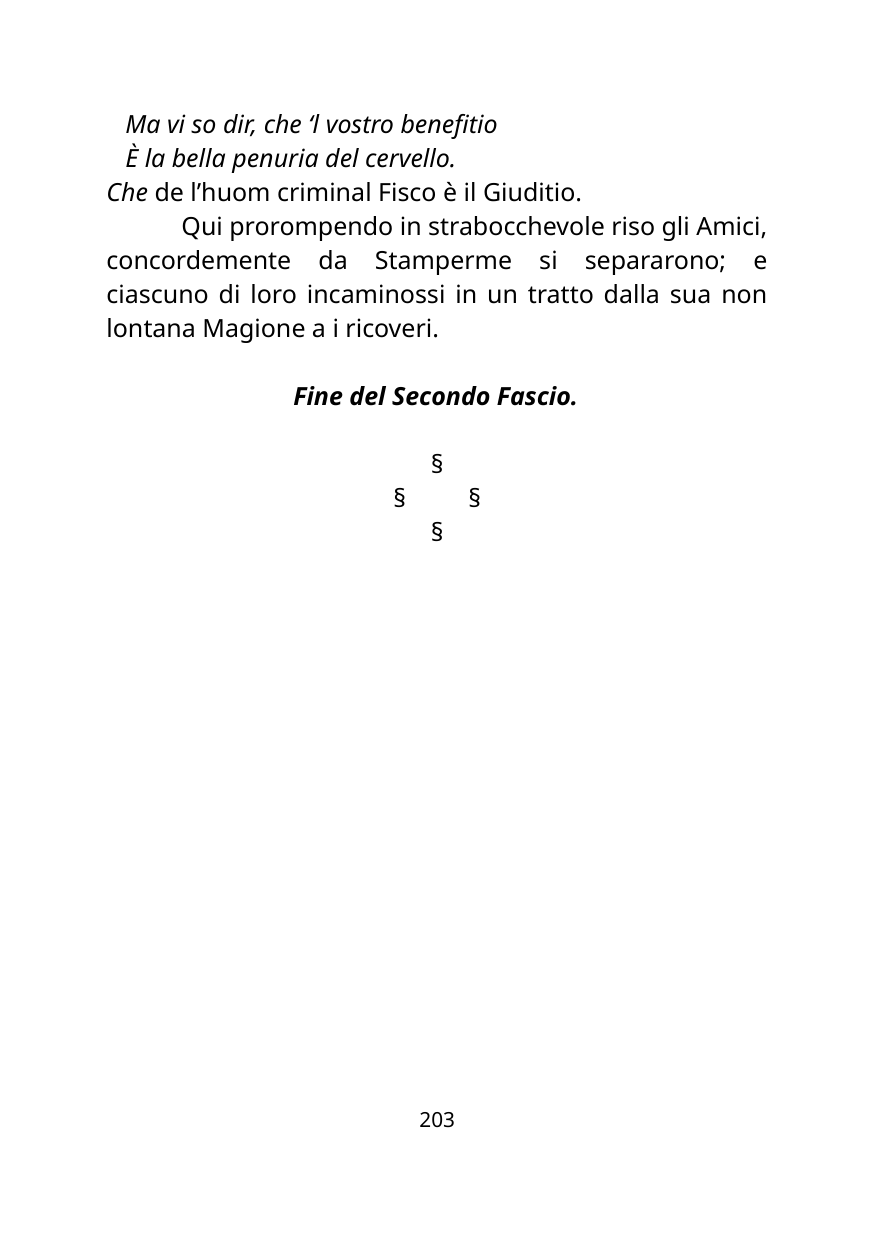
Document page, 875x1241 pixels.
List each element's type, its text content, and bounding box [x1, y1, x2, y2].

text § § [106, 481, 768, 515]
text Qui prorompendo in strabocchevole riso gli Amici, concordemente da Stamperme si separarono; e ciascuno di loro incaminossi in un tratto dalla sua non lontana Magione a i ricoveri. [106, 208, 768, 345]
text § [106, 447, 768, 481]
text Ma vi so dir, che ‘l vostro benefitio [125, 106, 768, 140]
text È la bella penuria del cervello. [125, 140, 768, 174]
text Che de l’huom criminal Fisco è il Giuditio. [106, 174, 768, 208]
text § [106, 515, 768, 549]
text Fine del Secondo Fascio. [106, 379, 768, 413]
